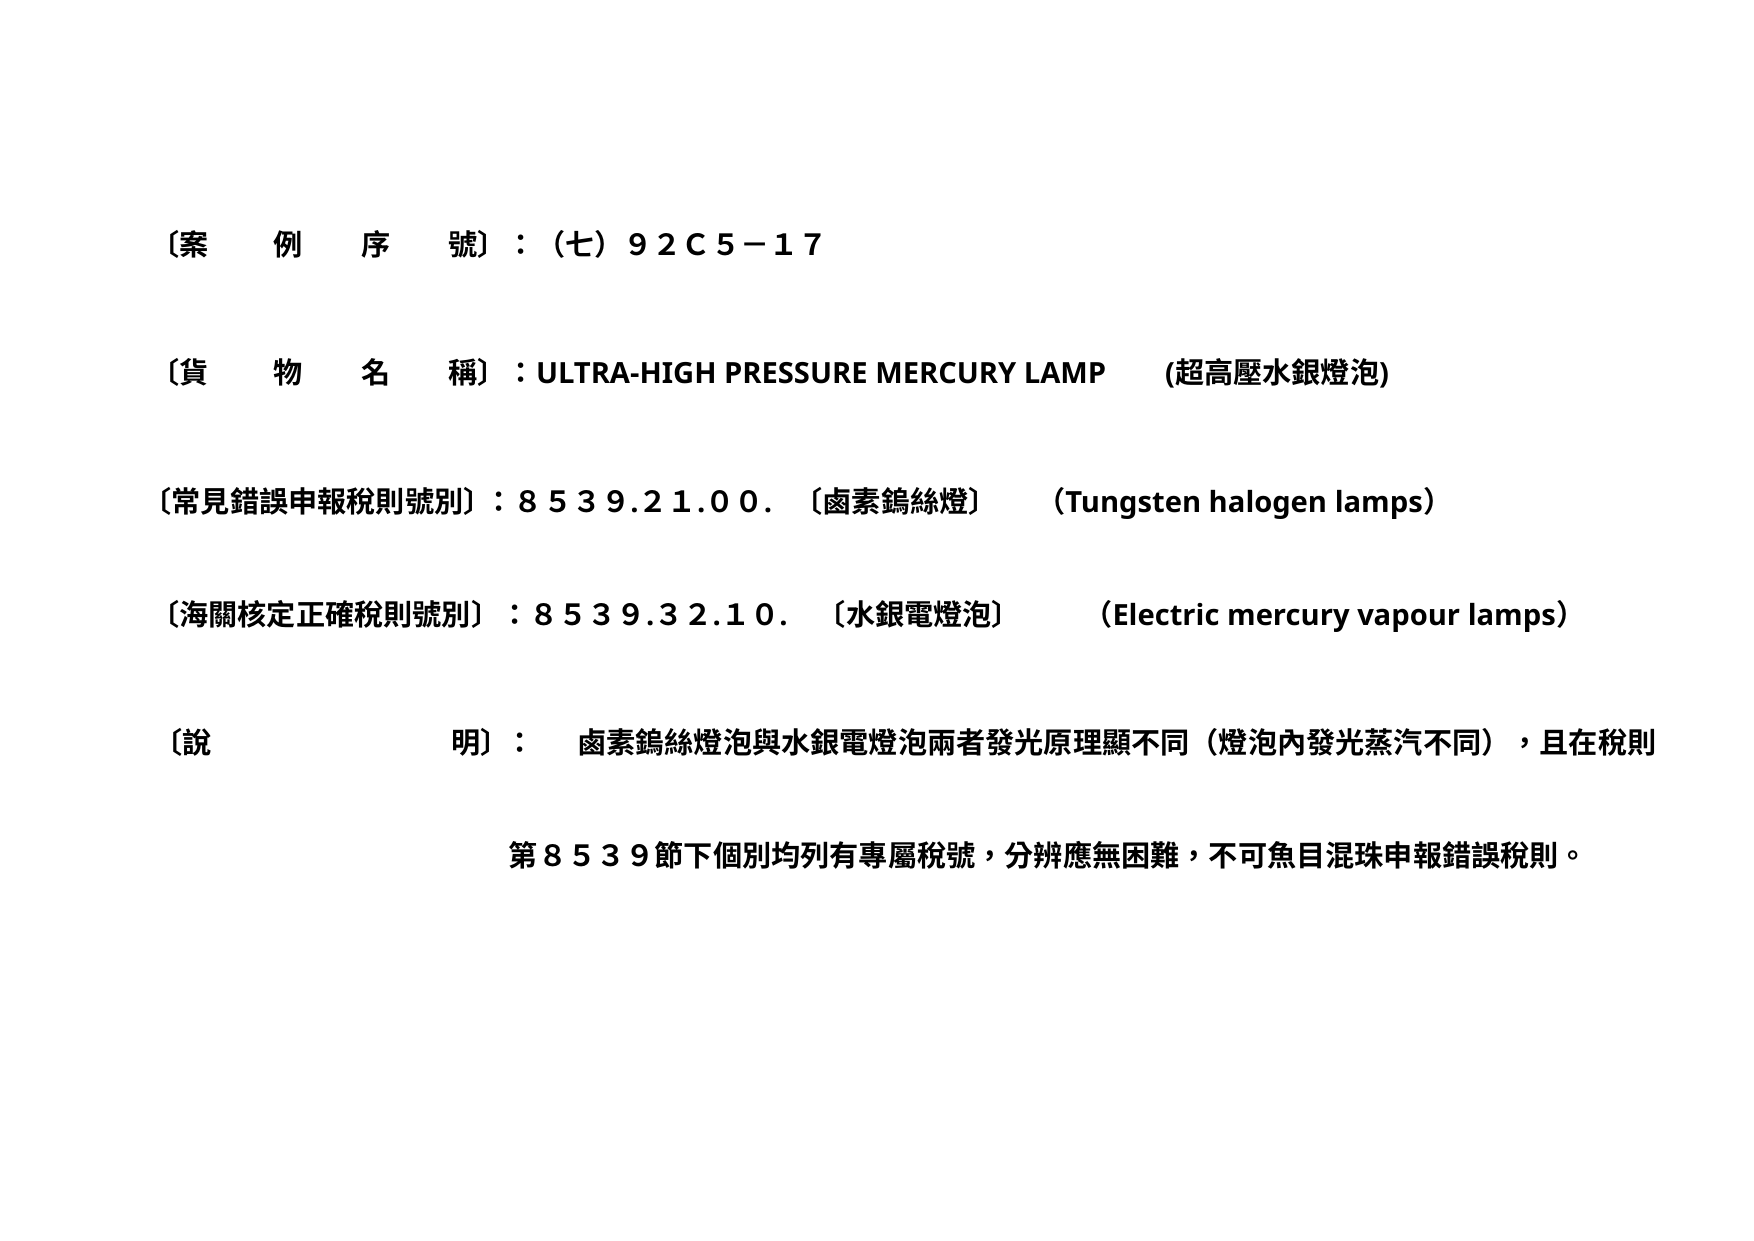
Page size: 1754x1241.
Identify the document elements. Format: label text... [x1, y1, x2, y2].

text 〔說 明〕： 鹵素鎢絲燈泡與水銀電燈泡兩者發光原理顯不同（燈泡內發光蒸汽不同），且在稅則第８５３９節下個別均列有專屬稅號，分辨應無困難，不可魚目混珠申報錯誤稅則。 [157, 703, 1656, 891]
text 〔案 例 序 號〕：（七）９２Ｃ５－１７ [150, 205, 1656, 280]
text 〔貨 物 名 稱〕：ULTRA-HIGH PRESSURE MERCURY LAMP (超高壓水銀燈泡) [150, 334, 1656, 409]
text 〔常見錯誤申報稅則號別〕：８５３９.２１.００. 〔鹵素鎢絲燈〕 （Tungsten halogen lamps） 〔海關核定正確稅則號別〕：８５３９.３２.１０. 〔水銀電燈泡〕 （Electric mercury vapour lamps） [150, 462, 1656, 650]
